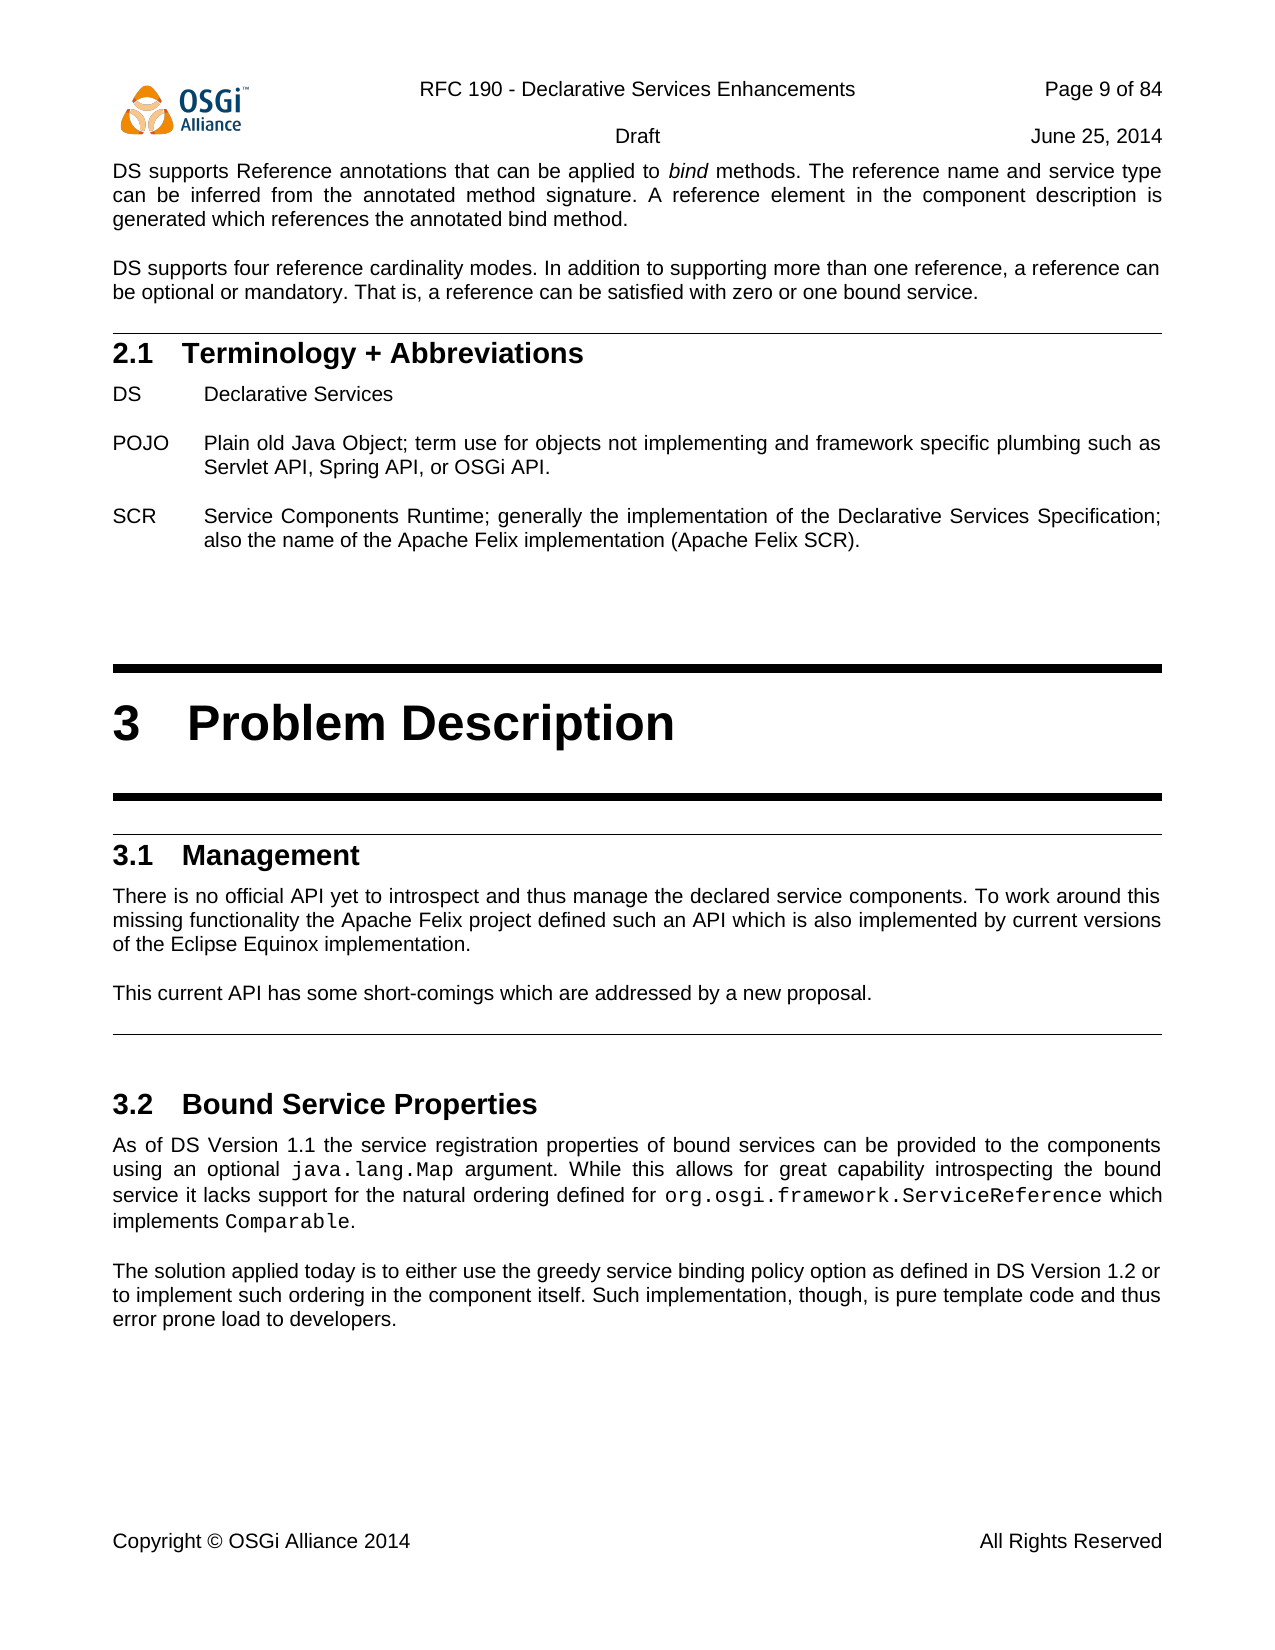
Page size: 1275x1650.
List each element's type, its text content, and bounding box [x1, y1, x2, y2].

subtitle Management [112, 835, 1162, 871]
picture [113, 78, 257, 142]
text This current API has some short-comings which are addressed by a new proposal. [112, 980, 1162, 1004]
text As of DS Version 1.1 the service registration properties of bound services can be provided to the components using an optional java.lang.Map argument. While this allows for great capability introspecting the bound service it lacks support for the natural ordering defined for org.osgi.framework.ServiceReference which implements Comparable. [112, 1133, 1162, 1234]
text DS supports Reference annotations that can be applied to bind methods. The reference name and service type can be inferred from the annotated method signature. A reference element in the component description is generated which references the annotated bind method. [112, 159, 1162, 231]
text POJO Plain old Java Object; term use for objects not implementing and framework specific plumbing such as Servlet API, Spring API, or OSGi API. [112, 431, 1162, 479]
text DS supports four reference cardinality modes. In addition to supporting more than one reference, a reference can be optional or mandatory. That is, a reference can be satisfied with zero or one bound service. [112, 256, 1162, 304]
text The solution applied today is to either use the greedy service binding policy option as defined in DS Version 1.2 or to implement such ordering in the component itself. Such implementation, though, is pure template code and thus error prone load to developers. [112, 1259, 1162, 1331]
subtitle Problem Description [112, 665, 1162, 801]
text DS Declarative Services [112, 382, 1162, 406]
subtitle Terminology + Abbreviations [112, 334, 1162, 369]
text There is no official API yet to introspect and thus manage the declared service components. To work around this missing functionality the Apache Felix project defined such an API which is also implemented by current versions of the Eclipse Equinox implementation. [112, 883, 1162, 955]
text SCR Service Components Runtime; generally the implementation of the Declarative Services Specification; also the name of the Apache Felix implementation (Apache Felix SCR). [112, 504, 1162, 552]
subtitle Bound Service Properties [112, 1084, 1162, 1120]
